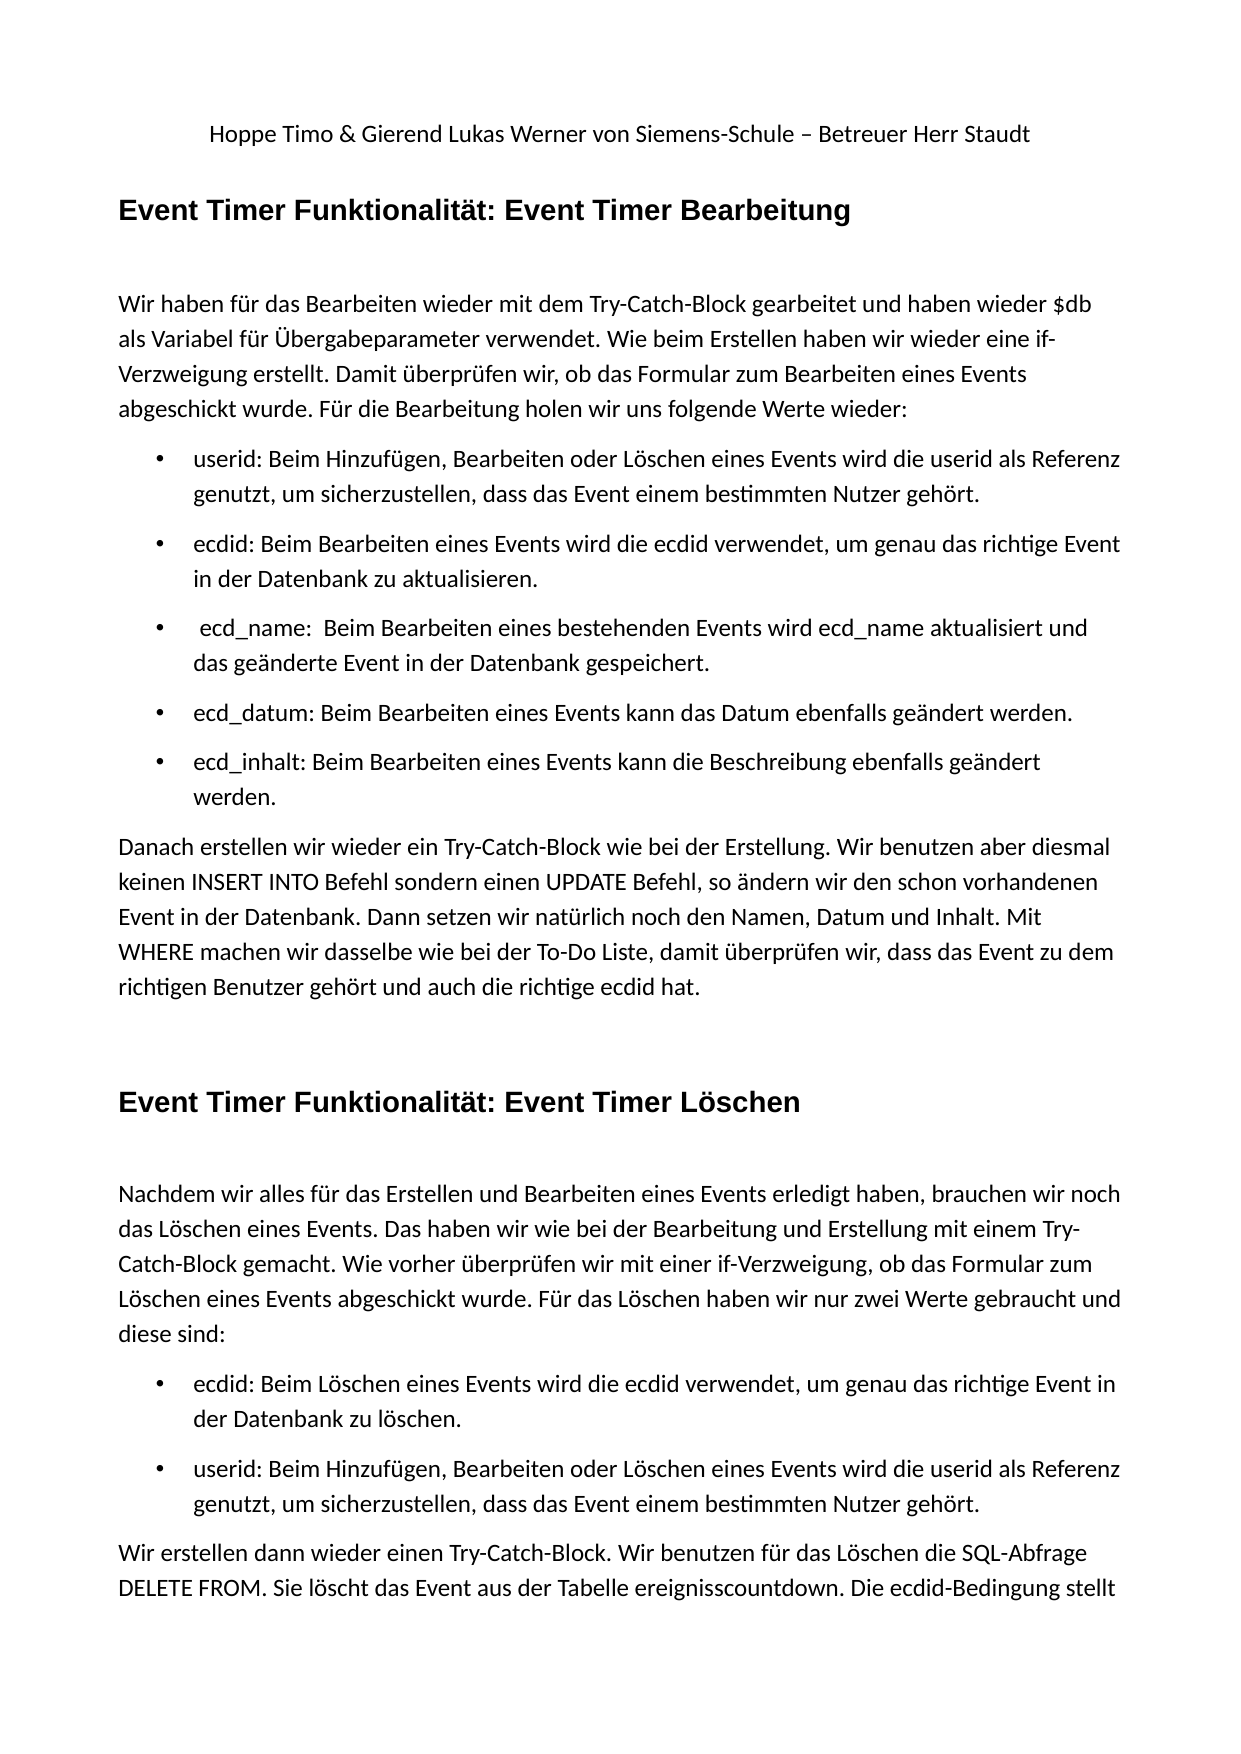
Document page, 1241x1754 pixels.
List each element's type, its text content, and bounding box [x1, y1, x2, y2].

list ecd_datum: Beim Bearbeiten eines Events kann das Datum ebenfalls geändert werden. [156, 697, 1122, 727]
text Wir haben für das Bearbeiten wieder mit dem Try-Catch-Block gearbeitet und haben wieder $db als Variabel für Übergabeparameter verwendet. Wie beim Erstellen haben wir wieder eine if-Verzweigung erstellt. Damit überprüfen wir, ob das Formular zum Bearbeiten eines Events abgeschickt wurde. Für die Bearbeitung holen wir uns folgende Werte wieder: [118, 288, 1122, 424]
list ecdid: Beim Bearbeiten eines Events wird die ecdid verwendet, um genau das richtige Event in der Datenbank zu aktualisieren. [156, 528, 1122, 593]
text Danach erstellen wir wieder ein Try-Catch-Block wie bei der Erstellung. Wir benutzen aber diesmal keinen INSERT INTO Befehl sondern einen UPDATE Befehl, so ändern wir den schon vorhandenen Event in der Datenbank. Dann setzen wir natürlich noch den Namen, Datum und Inhalt. Mit WHERE machen wir dasselbe wie bei der To-Do Liste, damit überprüfen wir, dass das Event zu dem richtigen Benutzer gehört und auch die richtige ecdid hat. [118, 831, 1122, 1002]
subtitle Event Timer Funktionalität: Event Timer Bearbeitung [118, 193, 1122, 226]
list ecdid: Beim Löschen eines Events wird die ecdid verwendet, um genau das richtige Event in der Datenbank zu löschen. [156, 1368, 1122, 1434]
list userid: Beim Hinzufügen, Bearbeiten oder Löschen eines Events wird die userid als Referenz genutzt, um sicherzustellen, dass das Event einem bestimmten Nutzer gehört. [156, 443, 1122, 509]
list ecd_inhalt: Beim Bearbeiten eines Events kann die Beschreibung ebenfalls geändert werden. [156, 746, 1122, 812]
subtitle Event Timer Funktionalität: Event Timer Löschen [118, 1085, 1122, 1118]
text Nachdem wir alles für das Erstellen und Bearbeiten eines Events erledigt haben, brauchen wir noch das Löschen eines Events. Das haben wir wie bei der Bearbeitung und Erstellung mit einem Try-Catch-Block gemacht. Wie vorher überprüfen wir mit einer if-Verzweigung, ob das Formular zum Löschen eines Events abgeschickt wurde. Für das Löschen haben wir nur zwei Werte gebraucht und diese sind: [118, 1179, 1122, 1349]
list userid: Beim Hinzufügen, Bearbeiten oder Löschen eines Events wird die userid als Referenz genutzt, um sicherzustellen, dass das Event einem bestimmten Nutzer gehört. [156, 1453, 1122, 1518]
text Wir erstellen dann wieder einen Try-Catch-Block. Wir benutzen für das Löschen die SQL-Abfrage DELETE FROM. Sie löscht das Event aus der Tabelle ereignisscountdown. Die ecdid-Bedingung stellt [118, 1537, 1122, 1603]
list ecd_name: Beim Bearbeiten eines bestehenden Events wird ecd_name aktualisiert und das geänderte Event in der Datenbank gespeichert. [156, 612, 1122, 678]
